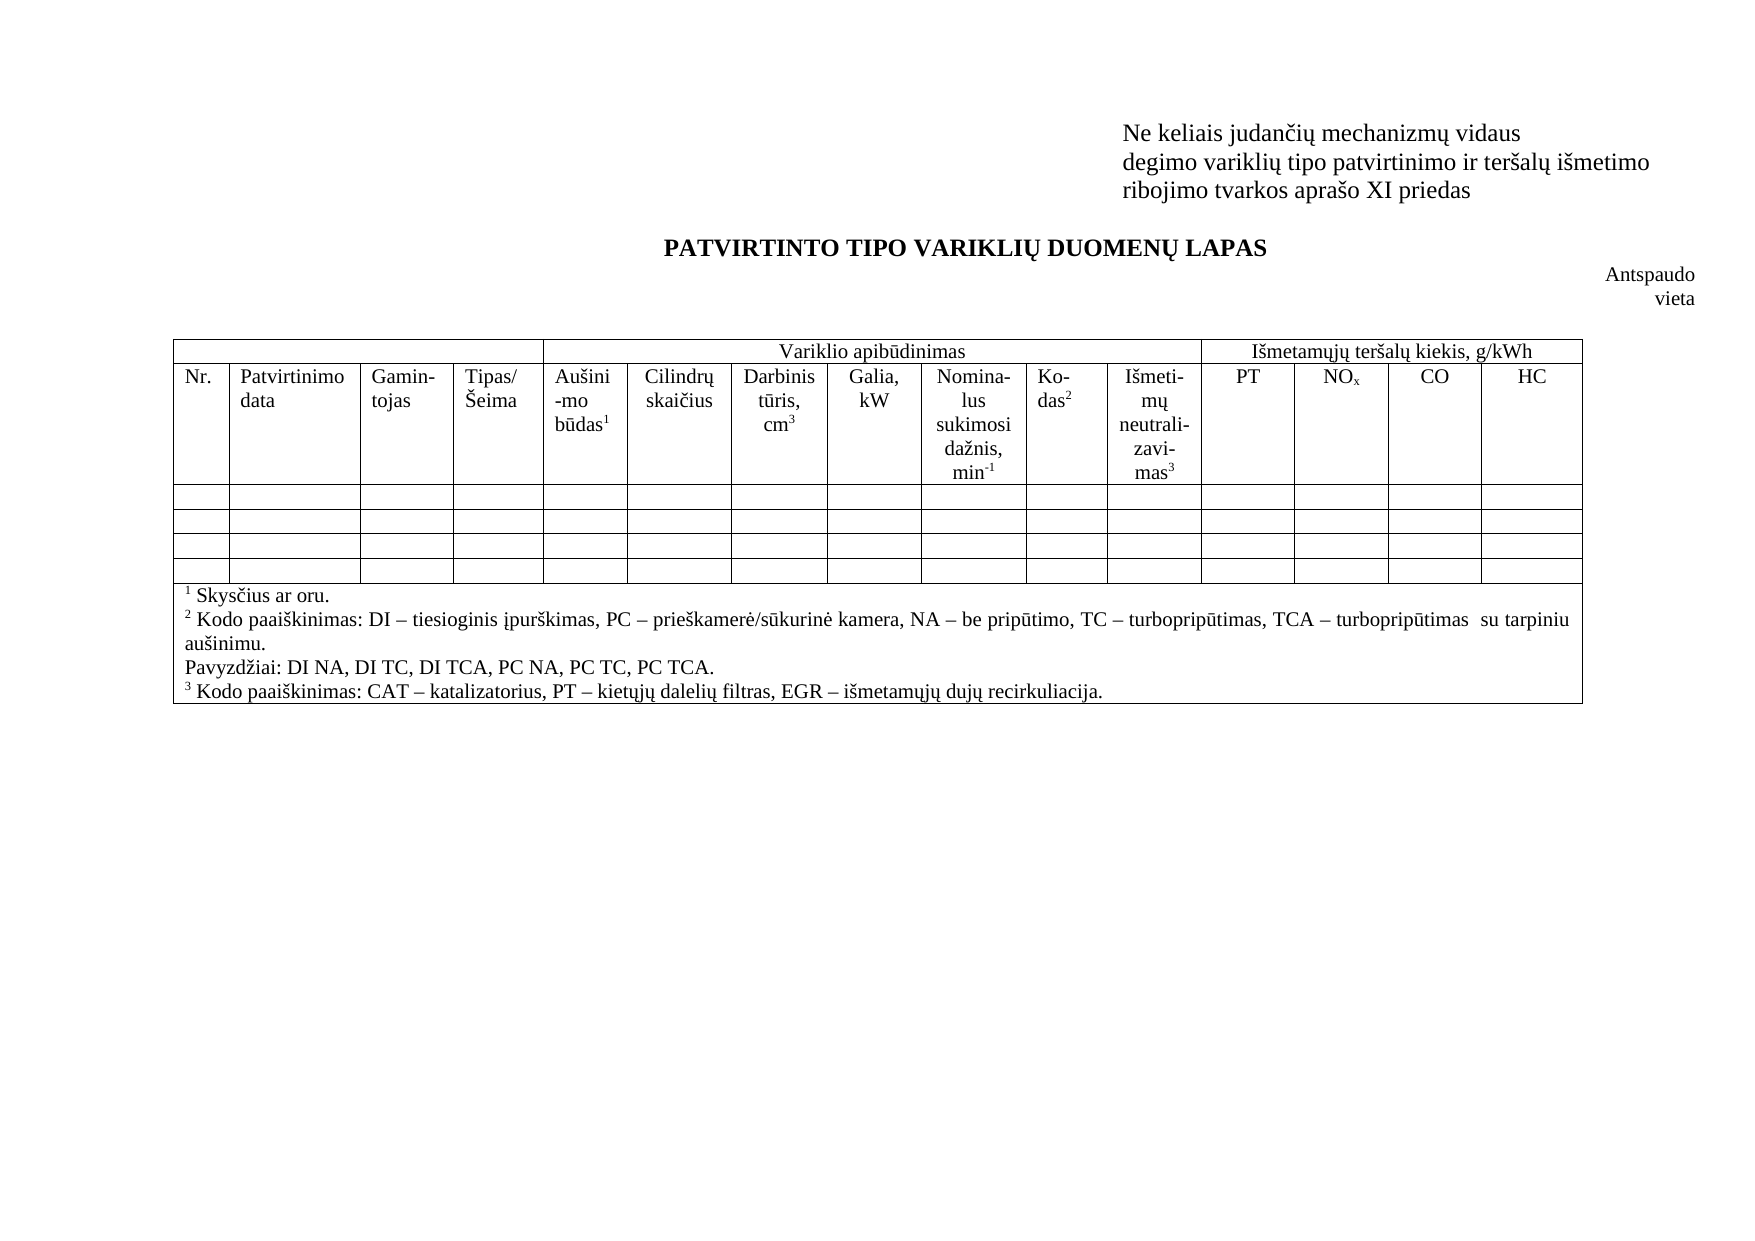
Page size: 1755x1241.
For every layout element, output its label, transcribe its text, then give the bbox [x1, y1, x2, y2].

table_cell [361, 559, 453, 582]
table_cell Nomina-lus sukimosi dažnis, min-1 [922, 364, 1026, 484]
table_cell [174, 485, 229, 509]
table_cell NOx [1295, 364, 1388, 484]
table_cell [230, 534, 360, 558]
table_cell [1202, 510, 1294, 533]
table_cell [230, 559, 360, 582]
text Antspaudo [177, 262, 1695, 286]
table_cell [1389, 485, 1481, 509]
table_cell [628, 559, 731, 582]
table_cell 1 Skysčius ar oru. 2 Kodo paaiškinimas: DI – tiesioginis įpurškimas, PC – prieškamerė/sūkurinė kamera, NA – be pripūtimo, TC – turbopripūtimas, TCA – turbopripūtimas su tarpiniu aušinimu. Pavyzdžiai: DI NA, DI TC, DI TCA, PC NA, PC TC, PC TCA. 3 Kodo paaiškinimas: CAT – katalizatorius, PT – kietųjų dalelių filtras, EGR – išmetamųjų dujų recirkuliacija. [174, 584, 1582, 703]
table_cell [732, 559, 827, 582]
table_cell Išmeti-mų neutrali-zavi-mas3 [1108, 364, 1201, 484]
table_cell [174, 534, 229, 558]
table_cell CO [1389, 364, 1481, 484]
table_header Išmetamųjų teršalų kiekis, g/kWh [1202, 340, 1582, 363]
table_cell [1295, 510, 1388, 533]
table_cell [1108, 510, 1201, 533]
table_cell [1202, 534, 1294, 558]
table_cell HC [1482, 364, 1582, 484]
table_cell Gamin- tojas [361, 364, 453, 484]
table_cell Ko-das2 [1027, 364, 1107, 484]
table_cell [1027, 559, 1107, 582]
table_cell [628, 534, 731, 558]
table_cell [1295, 485, 1388, 509]
table_cell [1202, 485, 1294, 509]
table_cell [544, 534, 627, 558]
table_cell [1108, 534, 1201, 558]
table_cell [628, 485, 731, 509]
table_cell Cilindrų skaičius [628, 364, 731, 484]
table_cell [1482, 485, 1582, 509]
text PATVIRTINTO TIPO VARIKLIŲ DUOMENŲ LAPAS [177, 233, 1695, 262]
text vieta [177, 286, 1695, 310]
table_cell [1027, 510, 1107, 533]
table_cell Patvirtinimo data [230, 364, 360, 484]
table_cell [1482, 510, 1582, 533]
table_cell [828, 559, 921, 582]
table_cell PT [1202, 364, 1294, 484]
table_cell Tipas/ Šeima [454, 364, 543, 484]
table_cell [1027, 534, 1107, 558]
table_cell [1108, 559, 1201, 582]
table_cell [732, 510, 827, 533]
table_cell [828, 534, 921, 558]
table_cell Nr. [174, 364, 229, 484]
table_cell [454, 559, 543, 582]
table_cell [732, 485, 827, 509]
table_header [174, 340, 543, 363]
table_cell [1295, 534, 1388, 558]
table_cell [922, 534, 1026, 558]
table_cell [1295, 559, 1388, 582]
table_cell Darbinis tūris, cm3 [732, 364, 827, 484]
text Ne keliais judančių mechanizmų vidaus [177, 118, 1695, 147]
table_cell [174, 559, 229, 582]
table_cell [732, 534, 827, 558]
table_cell [544, 485, 627, 509]
table_cell [454, 534, 543, 558]
table_cell [828, 485, 921, 509]
table_cell [1108, 485, 1201, 509]
table_cell [174, 510, 229, 533]
table_cell [1482, 534, 1582, 558]
table_cell [1027, 485, 1107, 509]
text degimo variklių tipo patvirtinimo ir teršalų išmetimo [177, 147, 1695, 176]
table_cell Aušini-mo būdas1 [544, 364, 627, 484]
table_cell [922, 559, 1026, 582]
table_cell [454, 485, 543, 509]
table_cell [361, 534, 453, 558]
table_cell [1389, 559, 1481, 582]
table_cell [361, 485, 453, 509]
table_cell [1389, 510, 1481, 533]
table_cell [828, 510, 921, 533]
table_cell Galia, kW [828, 364, 921, 484]
table_cell [361, 510, 453, 533]
table_cell [922, 510, 1026, 533]
table_cell [922, 485, 1026, 509]
table_header Variklio apibūdinimas [544, 340, 1201, 363]
table_cell [628, 510, 731, 533]
table_cell [1482, 559, 1582, 582]
table_cell [230, 485, 360, 509]
table_cell [544, 559, 627, 582]
table_cell [454, 510, 543, 533]
text ribojimo tvarkos aprašo XI priedas [177, 176, 1695, 204]
table_cell [544, 510, 627, 533]
table_cell [230, 510, 360, 533]
table_cell [1202, 559, 1294, 582]
table_cell [1389, 534, 1481, 558]
